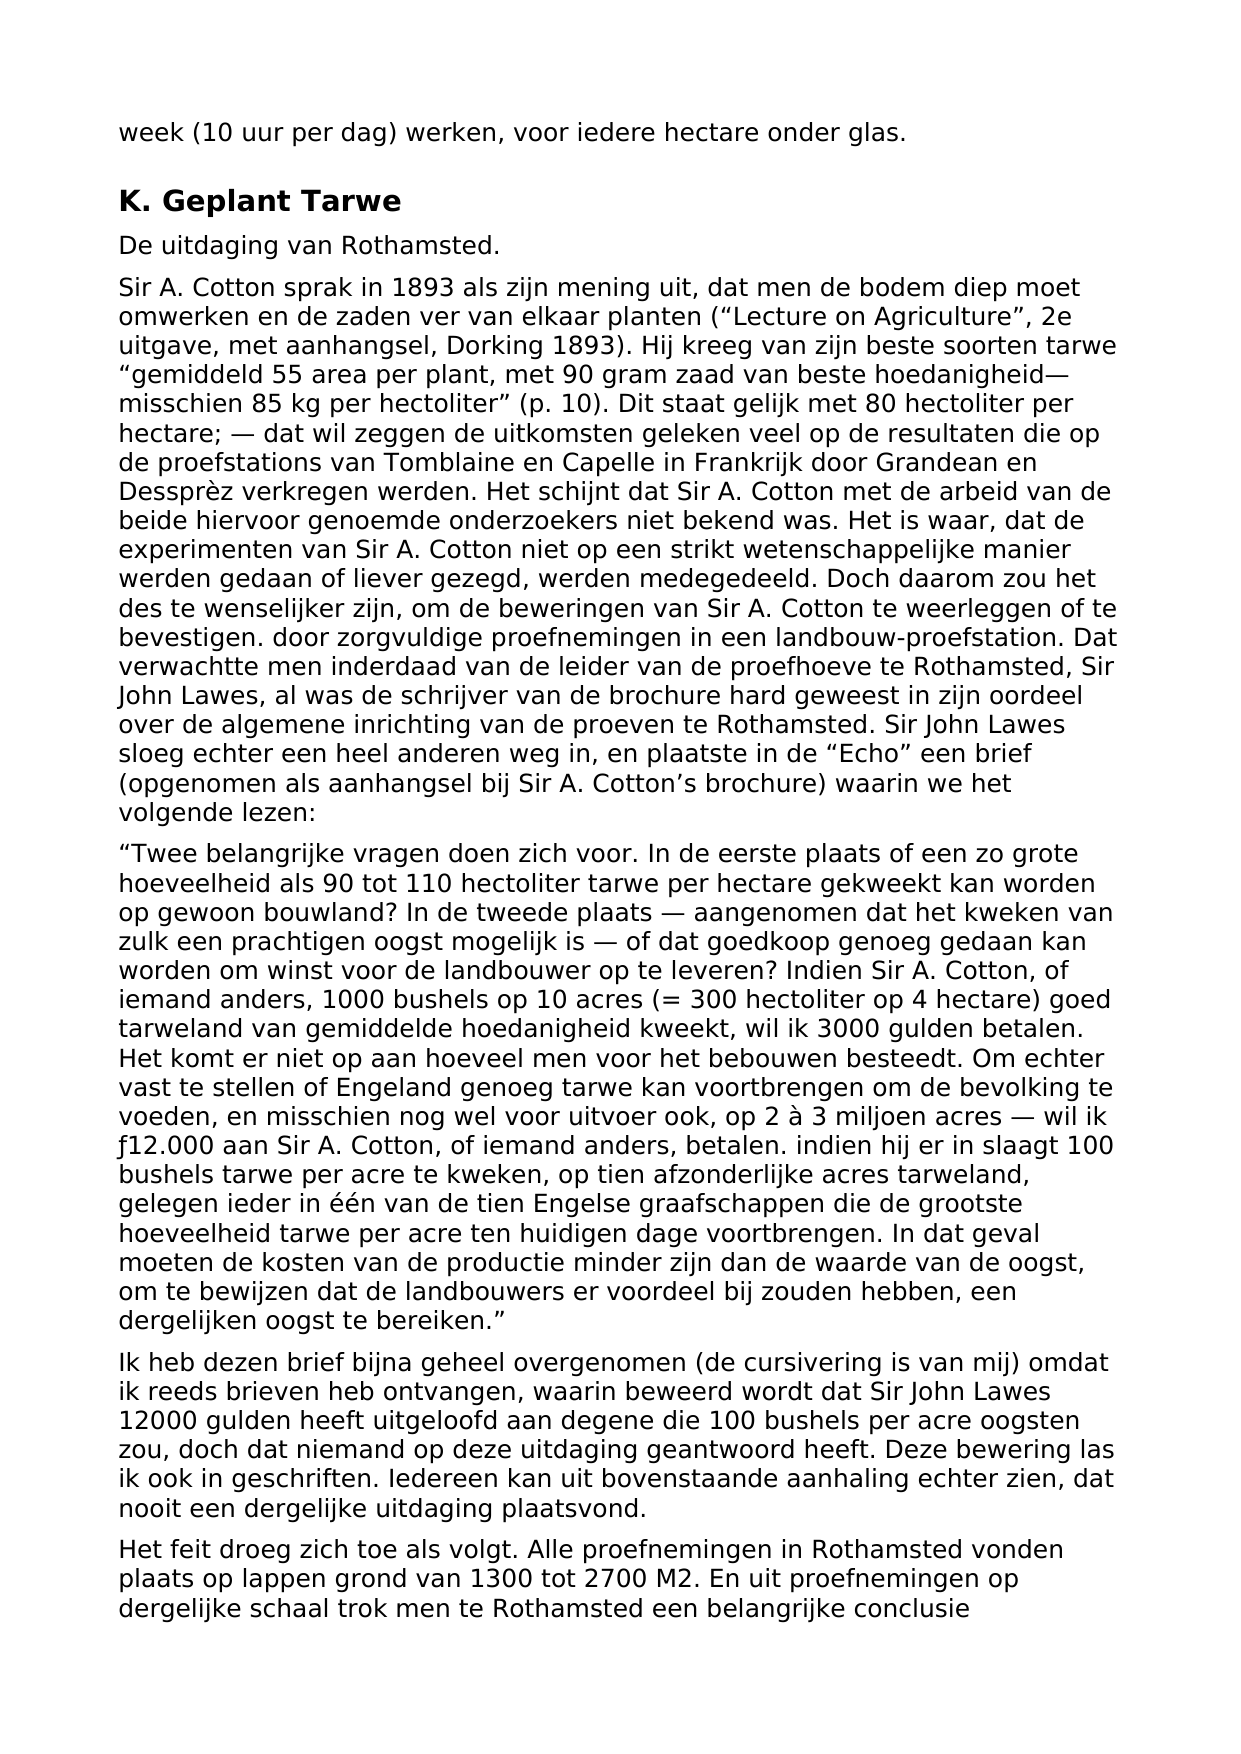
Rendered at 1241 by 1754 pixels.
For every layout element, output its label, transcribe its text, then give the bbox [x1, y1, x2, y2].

text Ik heb dezen brief bijna geheel overgenomen (de cursivering is van mij) omdat ik reeds brieven heb ontvangen, waarin beweerd wordt dat Sir John Lawes 12000 gulden heeft uitgeloofd aan degene die 100 bushels per acre oogsten zou, doch dat niemand op deze uitdaging geantwoord heeft. Deze bewering las ik ook in geschriften. Iedereen kan uit bovenstaande aanhaling echter zien, dat nooit een dergelijke uitdaging plaatsvond. [118, 1348, 1122, 1523]
text Sir A. Cotton sprak in 1893 als zijn mening uit, dat men de bodem diep moet omwerken en de zaden ver van elkaar planten (“Lecture on Agriculture”, 2e uitgave, met aanhangsel, Dorking 1893). Hij kreeg van zijn beste soorten tarwe “gemiddeld 55 area per plant, met 90 gram zaad van beste hoedanigheid— misschien 85 kg per hectoliter” (p. 10). Dit staat gelijk met 80 hectoliter per hectare; — dat wil zeggen de uitkomsten geleken veel op de resultaten die op de proefstations van Tomblaine en Capelle in Frankrijk door Grandean en Dessprèz verkregen werden. Het schijnt dat Sir A. Cotton met de arbeid van de beide hiervoor genoemde onderzoekers niet bekend was. Het is waar, dat de experimenten van Sir A. Cotton niet op een strikt wetenschappelijke manier werden gedaan of liever gezegd, werden medegedeeld. Doch daarom zou het des te wenselijker zijn, om de beweringen van Sir A. Cotton te weerleggen of te bevestigen. door zorgvuldige proefnemingen in een landbouw-proefstation. Dat verwachtte men inderdaad van de leider van de proefhoeve te Rothamsted, Sir John Lawes, al was de schrijver van de brochure hard geweest in zijn oordeel over de algemene inrichting van de proeven te Rothamsted. Sir John Lawes sloeg echter een heel anderen weg in, en plaatste in de “Echo” een brief (opgenomen als aanhangsel bij Sir A. Cotton’s brochure) waarin we het volgende lezen: [118, 273, 1122, 827]
text week (10 uur per dag) werken, voor iedere hectare onder glas. [118, 118, 1122, 147]
subtitle K. Geplant Tarwe [118, 185, 1122, 219]
text De uitdaging van Rothamsted. [118, 231, 1122, 260]
text Het feit droeg zich toe als volgt. Alle proefnemingen in Rothamsted vonden plaats op lappen grond van 1300 tot 2700 M2. En uit proefnemingen op dergelijke schaal trok men te Rothamsted een belangrijke conclusie [118, 1535, 1122, 1623]
text “Twee belangrijke vragen doen zich voor. In de eerste plaats of een zo grote hoeveelheid als 90 tot 110 hectoliter tarwe per hectare gekweekt kan worden op gewoon bouwland? In de tweede plaats — aangenomen dat het kweken van zulk een prachtigen oogst mogelijk is — of dat goedkoop genoeg gedaan kan worden om winst voor de landbouwer op te leveren? Indien Sir A. Cotton, of iemand anders, 1000 bushels op 10 acres (= 300 hectoliter op 4 hectare) goed tarweland van gemiddelde hoedanigheid kweekt, wil ik 3000 gulden betalen. Het komt er niet op aan hoeveel men voor het bebouwen besteedt. Om echter vast te stellen of Engeland genoeg tarwe kan voortbrengen om de bevolking te voeden, en misschien nog wel voor uitvoer ook, op 2 à 3 miljoen acres — wil ik ƒ12.000 aan Sir A. Cotton, of iemand anders, betalen. indien hij er in slaagt 100 bushels tarwe per acre te kweken, op tien afzonderlijke acres tarweland, gelegen ieder in één van de tien Engelse graafschappen die de grootste hoeveelheid tarwe per acre ten huidigen dage voortbrengen. In dat geval moeten de kosten van de productie minder zijn dan de waarde van de oogst, om te bewijzen dat de landbouwers er voordeel bij zouden hebben, een dergelijken oogst te bereiken.” [118, 839, 1122, 1335]
